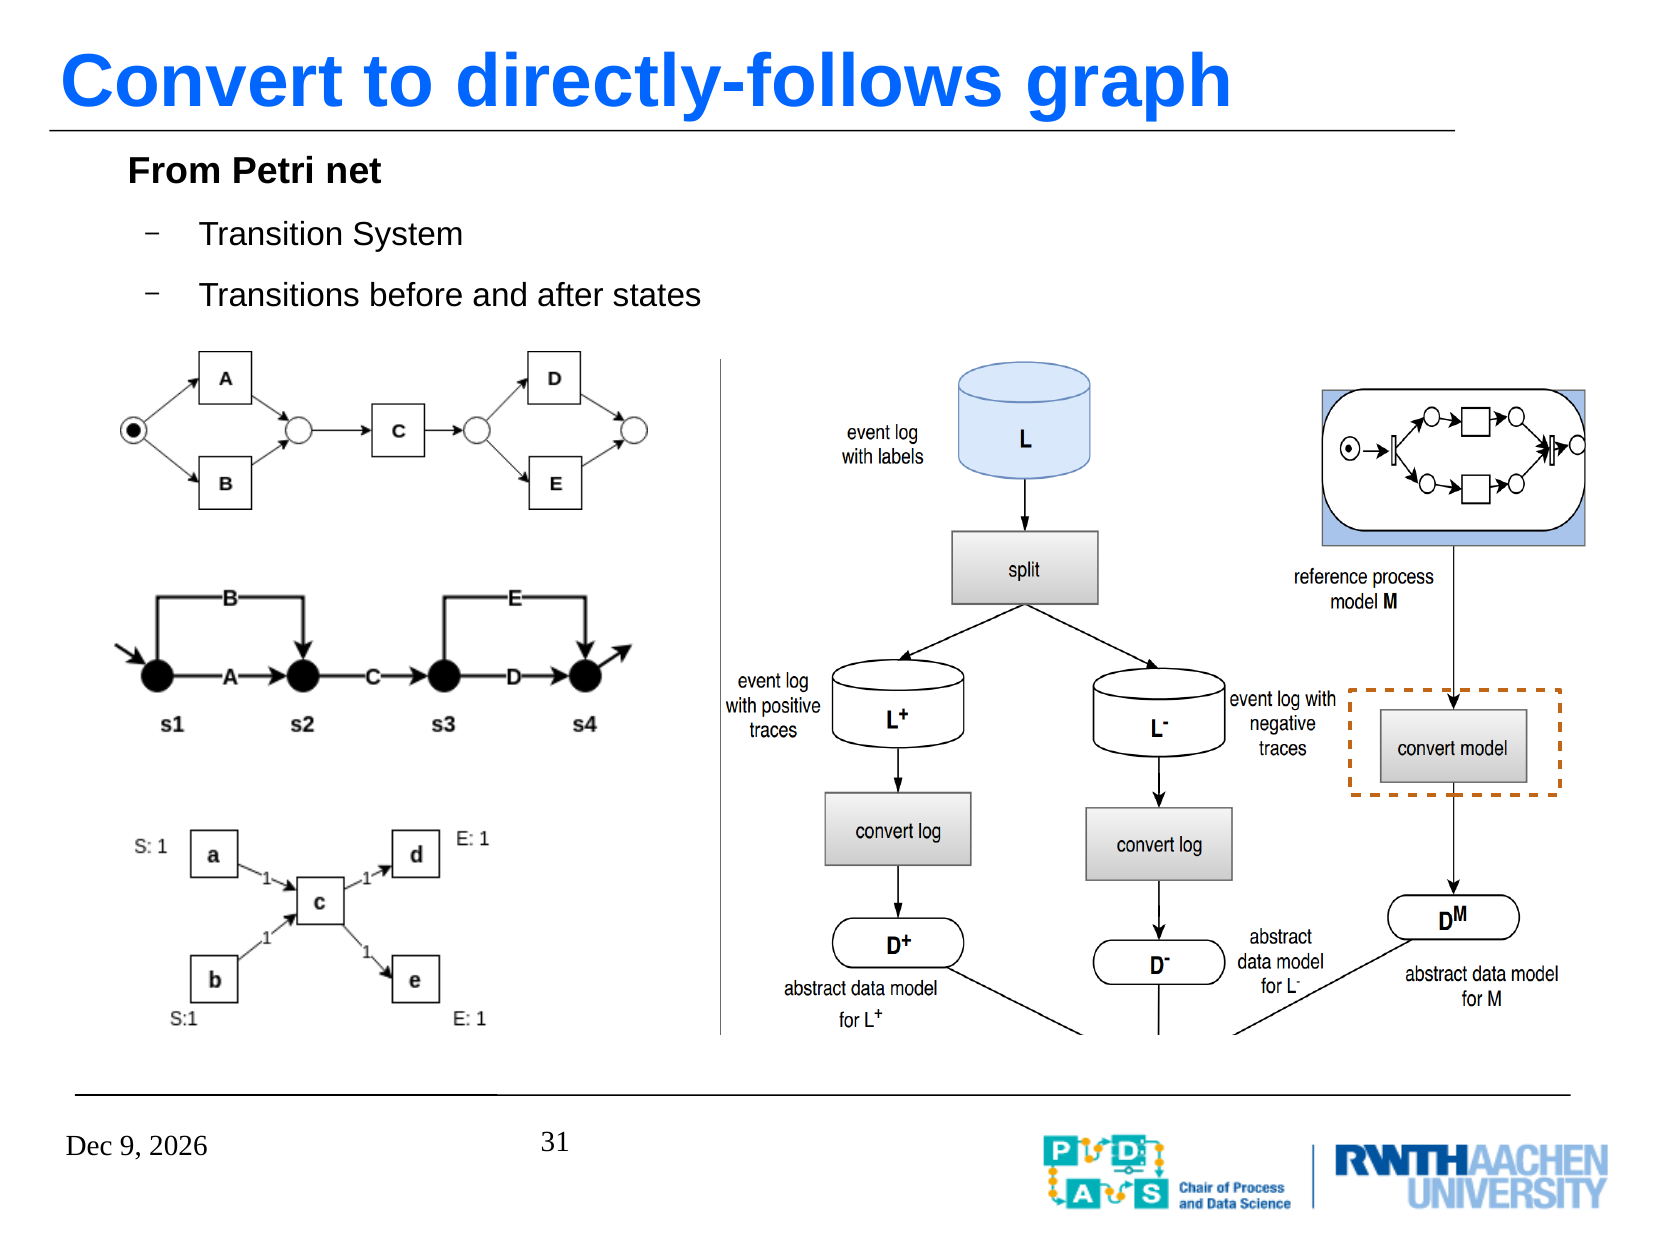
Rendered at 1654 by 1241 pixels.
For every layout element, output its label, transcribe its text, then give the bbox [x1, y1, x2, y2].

picture [1005, 1090, 1647, 1241]
picture [120, 351, 648, 511]
picture [102, 584, 646, 740]
picture [120, 822, 506, 1036]
picture [720, 359, 1621, 1036]
list From Petri net Transition System Transitions before and after states [56, 150, 841, 1006]
title Convert to directly-follows graph [60, 30, 1549, 131]
